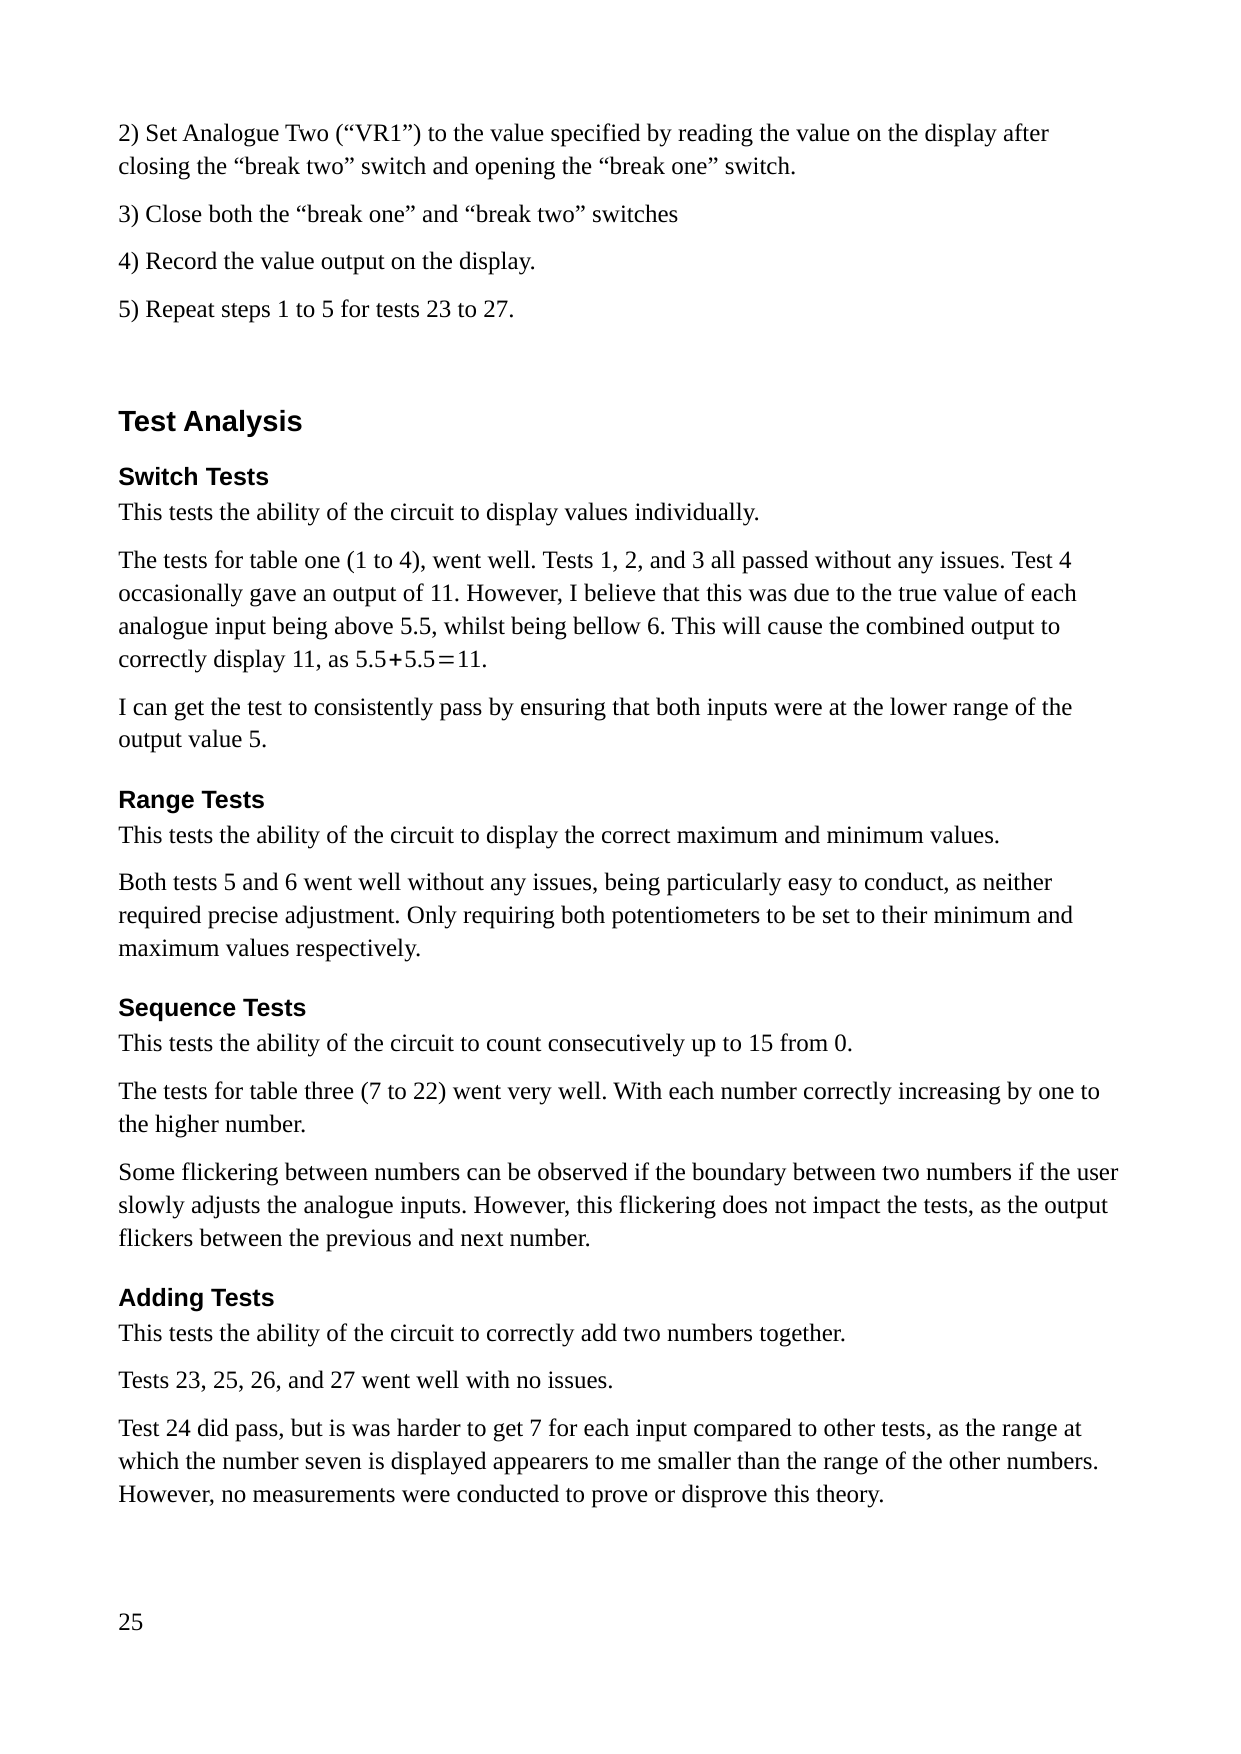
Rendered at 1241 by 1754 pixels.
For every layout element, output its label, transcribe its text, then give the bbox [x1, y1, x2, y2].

text The tests for table three (7 to 22) went very well. With each number correctly increasing by one to the higher number. [118, 1076, 1122, 1138]
subtitle Switch Tests [118, 462, 1122, 491]
subtitle Range Tests [118, 785, 1122, 813]
text 2) Set Analogue Two (“VR1”) to the value specified by reading the value on the display after closing the “break two” switch and opening the “break one” switch. [118, 118, 1122, 180]
text Both tests 5 and 6 went well without any issues, being particularly easy to conduct, as neither required precise adjustment. Only requiring both potentiometers to be set to their minimum and maximum values respectively. [118, 867, 1122, 962]
text The tests for table one (1 to 4), went well. Tests 1, 2, and 3 all passed without any issues. Test 4 occasionally gave an output of 11. However, I believe that this was due to the true value of each analogue input being above 5.5, whilst being bellow 6. This will cause the combined output to correctly display 11, as . [118, 545, 1122, 673]
text This tests the ability of the circuit to display values individually. [118, 497, 1122, 526]
text 3) Close both the “break one” and “break two” switches [118, 199, 1122, 227]
subtitle Sequence Tests [118, 993, 1122, 1022]
text Some flickering between numbers can be observed if the boundary between two numbers if the user slowly adjusts the analogue inputs. However, this flickering does not impact the tests, as the output flickers between the previous and next number. [118, 1157, 1122, 1251]
text 4) Record the value output on the display. [118, 246, 1122, 275]
text I can get the test to consistently pass by ensuring that both inputs were at the lower range of the output value 5. [118, 692, 1122, 753]
subtitle Test Analysis [118, 404, 1122, 437]
text This tests the ability of the circuit to correctly add two numbers together. [118, 1318, 1122, 1347]
text This tests the ability of the circuit to display the correct maximum and minimum values. [118, 820, 1122, 848]
text 5) Repeat steps 1 to 5 for tests 23 to 27. [118, 294, 1122, 323]
text Tests 23, 25, 26, and 27 went well with no issues. [118, 1365, 1122, 1394]
text Test 24 did pass, but is was harder to get 7 for each input compared to other tests, as the range at which the number seven is displayed appearers to me smaller than the range of the other numbers. However, no measurements were conducted to prove or disprove this theory. [118, 1413, 1122, 1508]
text This tests the ability of the circuit to count consecutively up to 15 from 0. [118, 1028, 1122, 1057]
subtitle Adding Tests [118, 1283, 1122, 1312]
